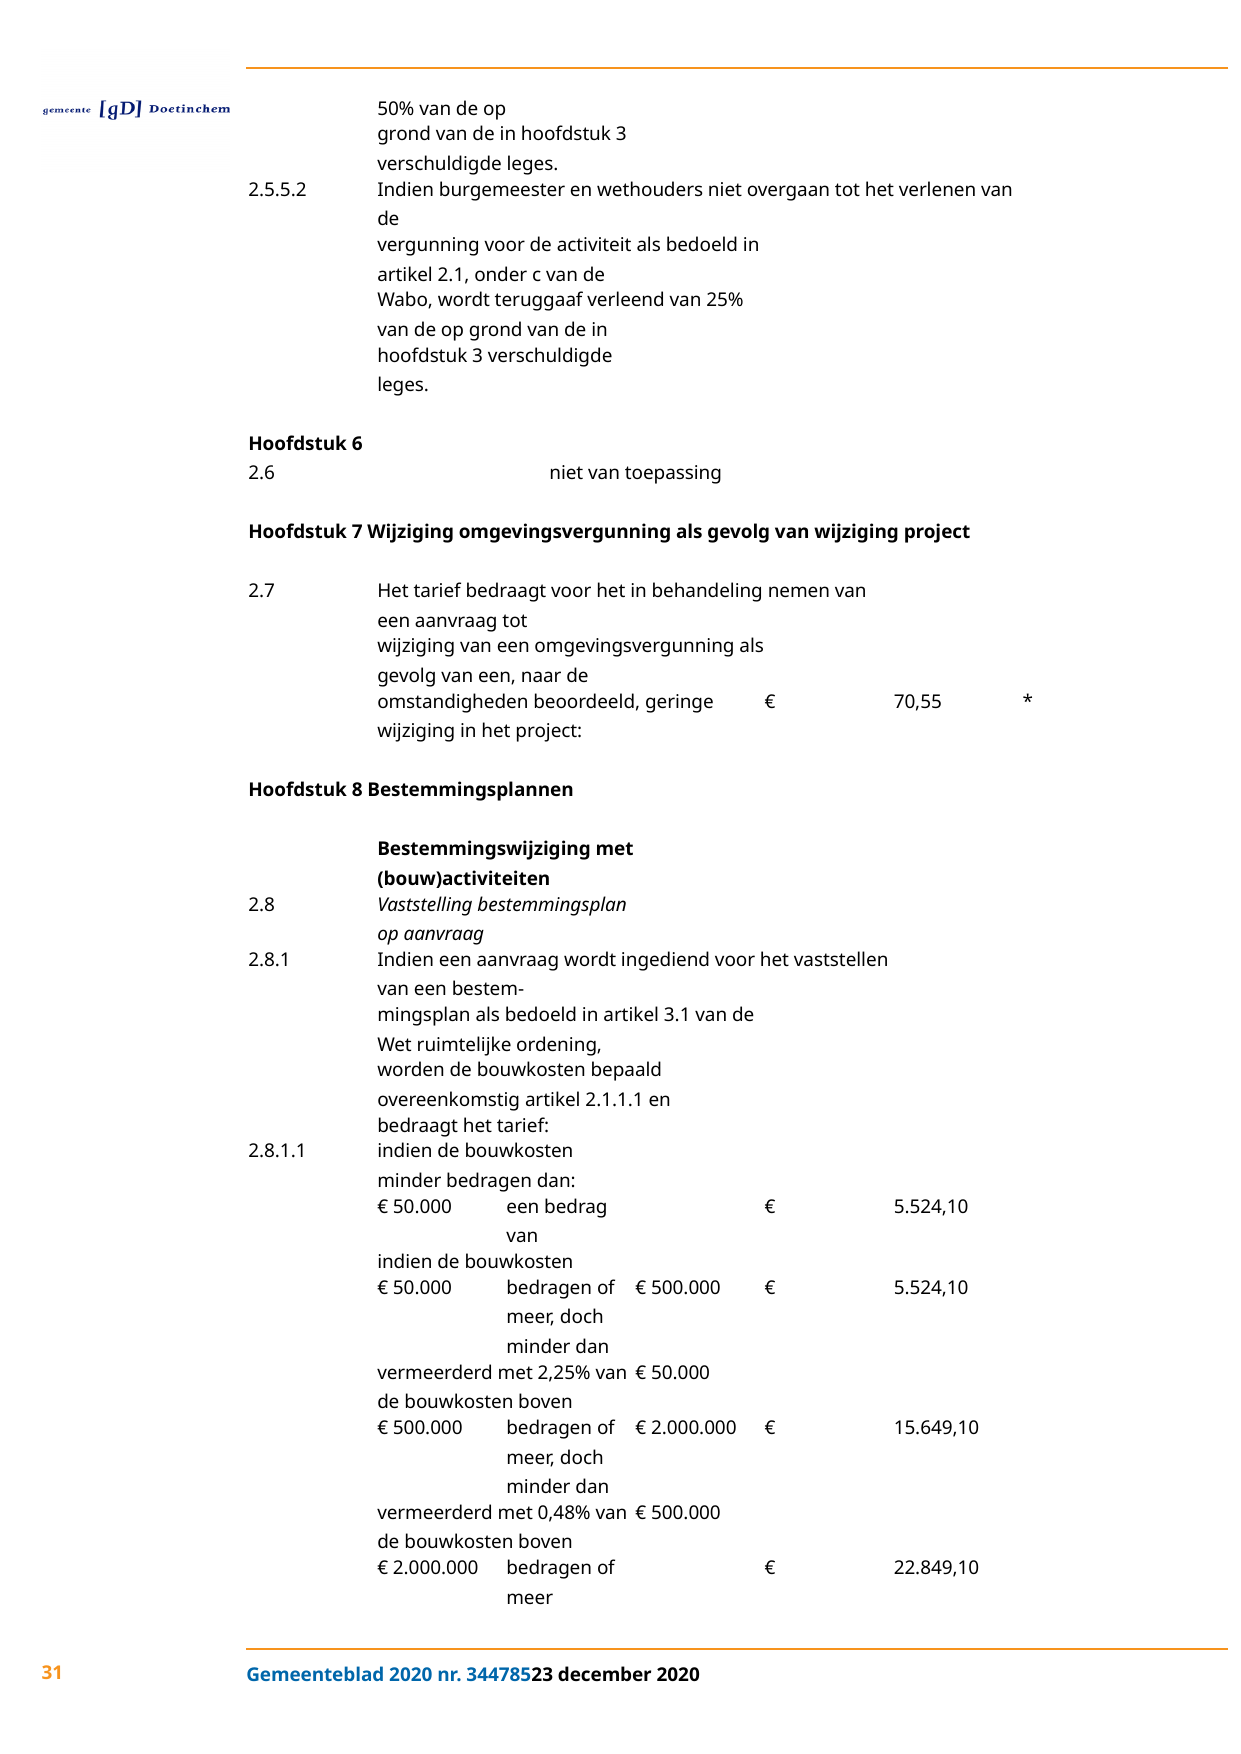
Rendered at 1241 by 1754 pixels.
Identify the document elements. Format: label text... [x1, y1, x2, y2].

table_cell [894, 286, 1022, 342]
table_cell Indien burgemeester en wethouders niet overgaan tot het verlenen van de [377, 176, 1022, 231]
table_cell [1023, 891, 1152, 946]
table_header [894, 578, 1022, 633]
table_cell Wabo, wordt teruggaaf verleend van 25% van de op grond van de in [377, 286, 764, 342]
table_cell [248, 633, 377, 688]
text Hoofdstuk 7 Wijziging omgevingsvergunning als gevolg van wijziging project [248, 518, 1152, 544]
table_cell * [1023, 688, 1152, 743]
table_cell [248, 121, 377, 176]
table_cell [894, 633, 1022, 688]
table_cell bedraagt het tarief: [377, 1112, 635, 1138]
table_cell € [764, 1274, 893, 1359]
table_cell [764, 286, 893, 342]
table_cell vergunning voor de activiteit als bedoeld in artikel 2.1, onder c van de [377, 231, 764, 286]
table_header [248, 835, 377, 891]
table_header [894, 835, 1022, 891]
table_cell [248, 1274, 377, 1359]
table_cell € [764, 1414, 893, 1499]
table_cell 15.649,10 [894, 1414, 1022, 1499]
table_header niet van toepassing [549, 460, 1152, 485]
table_cell [635, 342, 764, 397]
table_cell [1023, 1555, 1152, 1610]
table_cell [248, 1248, 377, 1274]
table_cell [635, 121, 764, 176]
table_cell vermeerderd met 0,48% van de bouwkosten boven [377, 1499, 635, 1554]
table_cell 70,55 [894, 688, 1022, 743]
table_cell [248, 95, 377, 121]
table_cell [764, 633, 893, 688]
table_cell [894, 1499, 1022, 1554]
table_cell [635, 1248, 764, 1274]
table_cell [1023, 1112, 1152, 1138]
table_cell vermeerderd met 2,25% van de bouwkosten boven [377, 1359, 635, 1414]
table_header [1023, 578, 1152, 633]
table_cell [764, 891, 893, 946]
table_cell [764, 231, 893, 286]
table_cell hoofdstuk 3 verschuldigde leges. [377, 342, 635, 397]
table_cell worden de bouwkosten bepaald overeenkomstig artikel 2.1.1.1 en [377, 1057, 764, 1112]
table_cell € 500.000 [635, 1499, 764, 1554]
table_cell [1023, 1499, 1152, 1554]
table_cell Indien een aanvraag wordt ingediend voor het vaststellen van een bestem- [377, 946, 893, 1001]
table_cell [248, 1555, 377, 1610]
table_cell € 2.000.000 [377, 1555, 506, 1610]
table_cell 5.524,10 [894, 1193, 1022, 1248]
table_cell [764, 1499, 893, 1554]
table_cell [248, 1193, 377, 1248]
table_cell [1023, 1057, 1152, 1112]
table_cell € 50.000 [635, 1359, 764, 1414]
table_header [1023, 835, 1152, 891]
table_cell [1023, 1359, 1152, 1414]
table_cell [248, 1359, 377, 1414]
table_header [635, 835, 764, 891]
table_cell [764, 1001, 893, 1057]
table_cell 50% van de op [377, 95, 893, 121]
table_cell [764, 1112, 893, 1138]
table_cell [635, 1555, 764, 1610]
table_cell [894, 1057, 1022, 1112]
table_cell € 50.000 [377, 1274, 506, 1359]
table_cell bedragen of meer, doch minder dan [506, 1274, 635, 1359]
table_cell [1023, 1138, 1152, 1193]
table_cell [1023, 176, 1152, 231]
table_cell 22.849,10 [894, 1555, 1022, 1610]
table_cell [894, 946, 1022, 1001]
table_cell [764, 121, 893, 176]
table_cell € [764, 688, 893, 743]
table_cell bedragen of meer, doch minder dan [506, 1414, 635, 1499]
table_cell [894, 1112, 1022, 1138]
table_cell [894, 342, 1022, 397]
table_cell [1023, 1193, 1152, 1248]
table_cell [1023, 342, 1152, 397]
table_cell [635, 1193, 764, 1248]
table_header 2.7 [248, 578, 377, 633]
table_header Het tarief bedraagt voor het in behandeling nemen van een aanvraag tot [377, 578, 893, 633]
table_cell 2.8 [248, 891, 377, 946]
table_cell [1023, 1414, 1152, 1499]
table_cell [635, 891, 764, 946]
table_cell indien de bouwkosten minder bedragen dan: [377, 1138, 635, 1193]
table_header Bestemmingswijziging met (bouw)activiteiten [377, 835, 635, 891]
table_cell wijziging van een omgevingsvergunning als gevolg van een, naar de [377, 633, 764, 688]
table_cell € 2.000.000 [635, 1414, 764, 1499]
table_cell [1023, 95, 1152, 121]
table_cell [894, 121, 1022, 176]
table_cell € 50.000 [377, 1193, 506, 1248]
table_cell [248, 1001, 377, 1057]
table_cell [894, 891, 1022, 946]
table_cell 2.8.1 [248, 946, 377, 1001]
table_cell [764, 342, 893, 397]
table_cell een bedrag van [506, 1193, 635, 1248]
table_cell [248, 286, 377, 342]
table_cell [248, 1499, 377, 1554]
text Hoofdstuk 6 [248, 430, 1152, 456]
table_cell 5.524,10 [894, 1274, 1022, 1359]
table_cell omstandigheden beoordeeld, geringe wijziging in het project: [377, 688, 764, 743]
table_cell [894, 95, 1022, 121]
table_cell [1023, 231, 1152, 286]
table_cell [1023, 1274, 1152, 1359]
table_cell 2.5.5.2 [248, 176, 377, 231]
table_cell [764, 1138, 893, 1193]
table_cell [894, 1138, 1022, 1193]
table_cell € [764, 1193, 893, 1248]
table_cell [248, 688, 377, 743]
table_cell [1023, 286, 1152, 342]
table_cell [248, 1112, 377, 1138]
table_cell [1023, 121, 1152, 176]
table_cell [248, 1414, 377, 1499]
text Hoofdstuk 8 Bestemmingsplannen [248, 776, 1152, 802]
table_cell [764, 1248, 893, 1274]
table_cell € 500.000 [377, 1414, 506, 1499]
table_cell € 500.000 [635, 1274, 764, 1359]
table_cell [1023, 1001, 1152, 1057]
table_cell [635, 1138, 764, 1193]
table_cell mingsplan als bedoeld in artikel 3.1 van de Wet ruimtelijke ordening, [377, 1001, 764, 1057]
table_cell [248, 1057, 377, 1112]
table_cell 2.8.1.1 [248, 1138, 377, 1193]
table_cell [894, 1359, 1022, 1414]
table_cell indien de bouwkosten [377, 1248, 635, 1274]
table_cell [894, 231, 1022, 286]
table_cell [248, 342, 377, 397]
table_cell [764, 1057, 893, 1112]
table_cell [1023, 633, 1152, 688]
table_cell bedragen of meer [506, 1555, 635, 1610]
table_cell [1023, 946, 1152, 1001]
table_cell [1023, 1248, 1152, 1274]
table_header [764, 835, 893, 891]
table_cell [248, 231, 377, 286]
table_cell [764, 1359, 893, 1414]
picture [41, 47, 231, 172]
table_cell [635, 1112, 764, 1138]
table_cell grond van de in hoofdstuk 3 verschuldigde leges. [377, 121, 635, 176]
table_header 2.6 [248, 460, 549, 485]
table_cell Vaststelling bestemmingsplan op aanvraag [377, 891, 635, 946]
table_cell [894, 1001, 1022, 1057]
table_cell [894, 1248, 1022, 1274]
table_cell € [764, 1555, 893, 1610]
